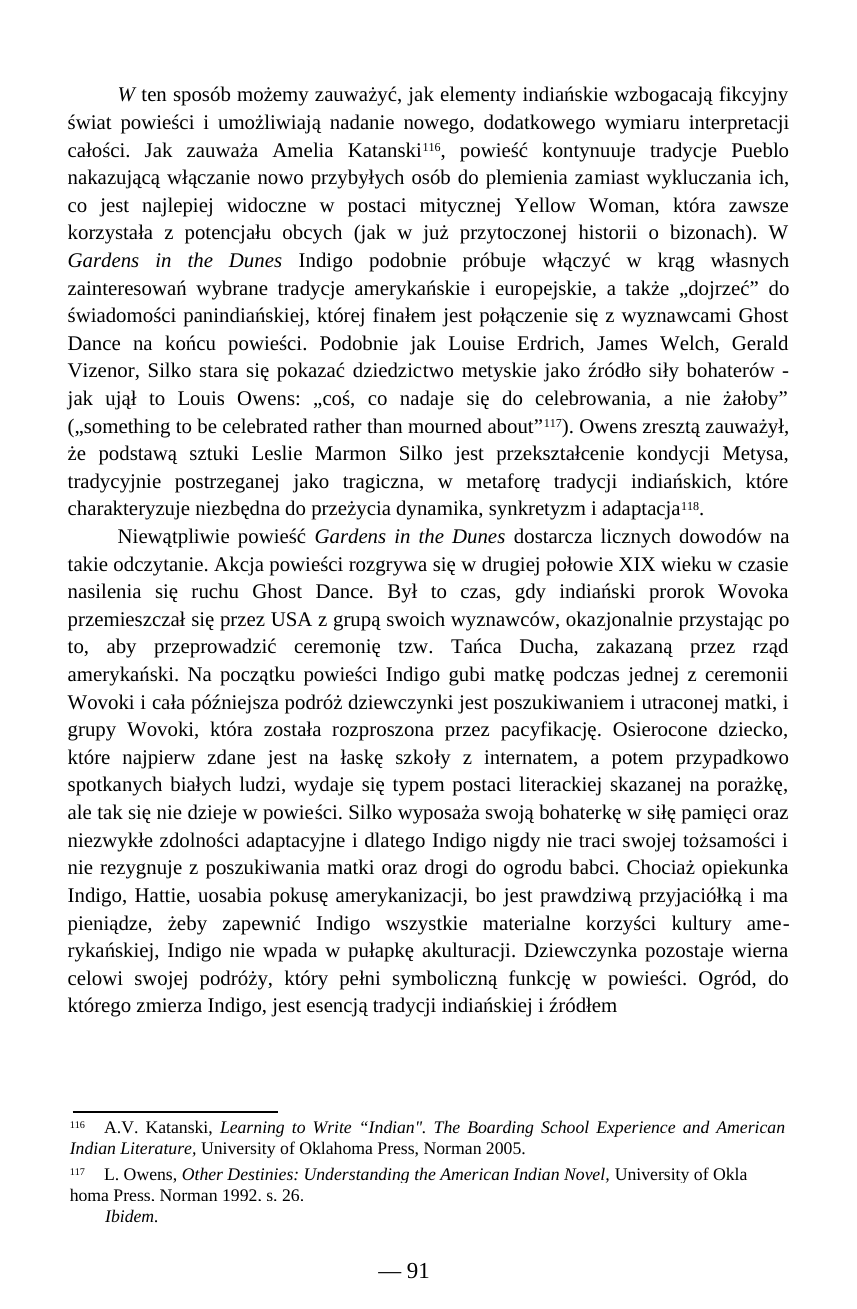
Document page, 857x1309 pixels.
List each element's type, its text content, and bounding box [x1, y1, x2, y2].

text Niewątpliwie powieść Gardens in the Dunes dostarcza licznych dowo­dów na takie odczytanie. Akcja powieści rozgrywa się w drugiej połowie XIX wieku w czasie nasilenia się ruchu Ghost Dance. Był to czas, gdy indiański prorok Wovoka przemieszczał się przez USA z grupą swoich wyznawców, oka­zjonalnie przystając po to, aby przeprowadzić ceremonię tzw. Tańca Ducha, zakazaną przez rząd amerykański. Na początku powieści Indigo gubi matkę podczas jednej z ceremonii Wovoki i cała późniejsza podróż dziewczynki jest poszukiwaniem i utraconej matki, i grupy Wovoki, która została rozproszona przez pacyfikację. Osierocone dziecko, które najpierw zdane jest na łaskę szko­ły z internatem, a potem przypadkowo spotkanych białych ludzi, wydaje się typem postaci literackiej skazanej na porażkę, ale tak się nie dzieje w powie­ści. Silko wyposaża swoją bohaterkę w siłę pamięci oraz niezwykłe zdolności adaptacyjne i dlatego Indigo nigdy nie traci swojej tożsamości i nie rezygnuje z poszukiwania matki oraz drogi do ogrodu babci. Chociaż opiekunka Indigo, Hattie, uosabia pokusę amerykanizacji, bo jest prawdziwą przyjaciółką i ma pieniądze, żeby zapewnić Indigo wszystkie materialne korzyści kultury ame­rykańskiej, Indigo nie wpada w pułapkę akulturacji. Dziewczynka pozostaje wierna celowi swojej podróży, który pełni symboliczną funkcję w powieści. Ogród, do którego zmierza Indigo, jest esencją tradycji indiańskiej i źródłem [67, 524, 789, 1017]
text homa Press, Norman 1992, s. 26. [69, 1185, 787, 1200]
text 116 A.V. Katanski, Learning to Write “Indian". The Boarding School Experience and American Indian Literature, University of Oklahoma Press, Norman 2005. [69, 1117, 787, 1158]
text — 91 [378, 1257, 440, 1283]
text Ibidem. [69, 1206, 787, 1225]
text 117 L. Owens, Other Destinies: Understanding the American Indian Novel, University of Okla­ [69, 1164, 787, 1182]
text W ten sposób możemy zauważyć, jak elementy indiańskie wzbogacają fikcyjny świat powieści i umożliwiają nadanie nowego, dodatkowego wymia­ru interpretacji całości. Jak zauważa Amelia Katanski116, powieść kontynuuje tradycje Pueblo nakazującą włączanie nowo przybyłych osób do plemienia za­miast wykluczania ich, co jest najlepiej widoczne w postaci mitycznej Yellow Woman, która zawsze korzystała z potencjału obcych (jak w już przytoczonej historii o bizonach). W Gardens in the Dunes Indigo podobnie próbuje włą­czyć w krąg własnych zainteresowań wybrane tradycje amerykańskie i euro­pejskie, a także „dojrzeć” do świadomości panindiańskiej, której finałem jest połączenie się z wyznawcami Ghost Dance na końcu powieści. Podobnie jak Louise Erdrich, James Welch, Gerald Vizenor, Silko stara się pokazać dziedzic­two metyskie jako źródło siły bohaterów - jak ujął to Louis Owens: „coś, co nadaje się do celebrowania, a nie żałoby” („something to be celebrated rather than mourned about”117). Owens zresztą zauważył, że podstawą sztuki Leslie Marmon Silko jest przekształcenie kondycji Metysa, tradycyjnie postrzeganej jako tragiczna, w metaforę tradycji indiańskich, które charakteryzuje niezbęd­na do przeżycia dynamika, synkretyzm i adaptacja118. [67, 82, 789, 520]
